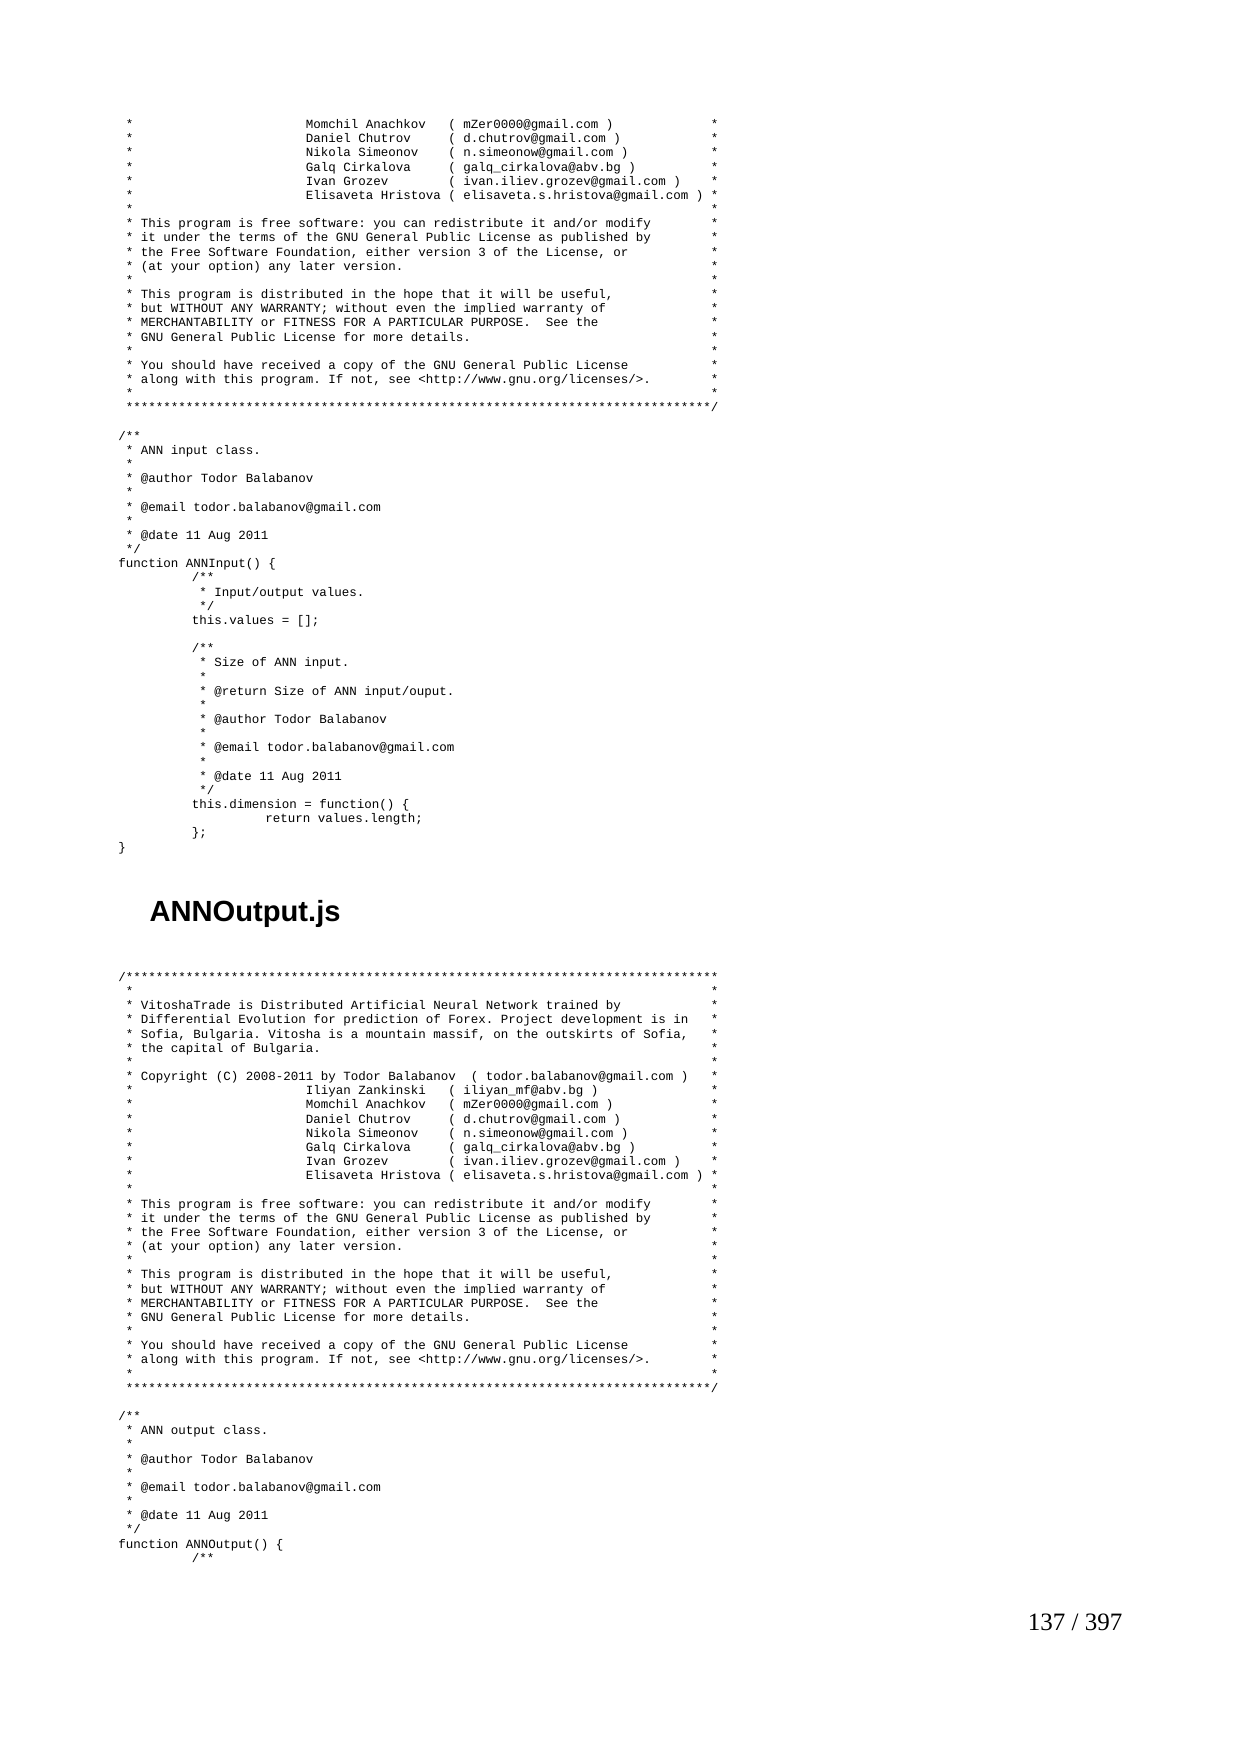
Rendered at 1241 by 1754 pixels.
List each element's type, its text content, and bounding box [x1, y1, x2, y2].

text * Elisaveta Hristova ( elisaveta.s.hristova@gmail.com ) * [118, 189, 1122, 203]
text /** [118, 1552, 1122, 1566]
text this.values = []; [118, 614, 1122, 628]
text return values.length; [118, 812, 1122, 826]
text * Differential Evolution for prediction of Forex. Project development is in * [118, 1013, 1122, 1028]
text * GNU General Public License for more details. * [118, 331, 1122, 345]
text * [118, 727, 1122, 741]
text * @return Size of ANN input/ouput. [118, 685, 1122, 699]
text * the Free Software Foundation, either version 3 of the License, or * [118, 1226, 1122, 1240]
text * along with this program. If not, see <http://www.gnu.org/licenses/>. * [118, 1353, 1122, 1368]
text * the Free Software Foundation, either version 3 of the License, or * [118, 246, 1122, 260]
text * * [118, 1056, 1122, 1070]
text * Nikola Simeonov ( n.simeonow@gmail.com ) * [118, 146, 1122, 161]
text * * [118, 345, 1122, 359]
text */ [118, 600, 1122, 614]
text * @email todor.balabanov@gmail.com [118, 501, 1122, 515]
text * it under the terms of the GNU General Public License as published by * [118, 231, 1122, 246]
text /** [118, 571, 1122, 586]
text * [118, 756, 1122, 770]
text ******************************************************************************/ [118, 1382, 1122, 1396]
text * MERCHANTABILITY or FITNESS FOR A PARTICULAR PURPOSE. See the * [118, 316, 1122, 331]
text * [118, 699, 1122, 713]
text * [118, 458, 1122, 472]
text * [118, 515, 1122, 529]
text * [118, 1467, 1122, 1481]
text * This program is free software: you can redistribute it and/or modify * [118, 217, 1122, 231]
text * You should have received a copy of the GNU General Public License * [118, 359, 1122, 373]
text this.dimension = function() { [118, 798, 1122, 812]
subtitle ANNOutput.js [118, 894, 1122, 927]
text * [118, 486, 1122, 501]
text * @date 11 Aug 2011 [118, 1509, 1122, 1523]
text * * [118, 203, 1122, 217]
text * GNU General Public License for more details. * [118, 1311, 1122, 1325]
text }; [118, 826, 1122, 841]
text * Galq Cirkalova ( galq_cirkalova@abv.bg ) * [118, 161, 1122, 175]
text /******************************************************************************* [118, 971, 1122, 985]
text * Daniel Chutrov ( d.chutrov@gmail.com ) * [118, 1113, 1122, 1127]
text * Ivan Grozev ( ivan.iliev.grozev@gmail.com ) * [118, 1155, 1122, 1169]
text */ [118, 784, 1122, 798]
text * Copyright (C) 2008-2011 by Todor Balabanov ( todor.balabanov@gmail.com ) * [118, 1070, 1122, 1084]
text * [118, 1438, 1122, 1453]
text * This program is distributed in the hope that it will be useful, * [118, 288, 1122, 302]
text * Input/output values. [118, 586, 1122, 600]
text * ANN output class. [118, 1424, 1122, 1438]
text * You should have received a copy of the GNU General Public License * [118, 1339, 1122, 1353]
text function ANNInput() { [118, 557, 1122, 571]
text * * [118, 1183, 1122, 1198]
text * This program is free software: you can redistribute it and/or modify * [118, 1198, 1122, 1212]
text * (at your option) any later version. * [118, 260, 1122, 274]
text * @email todor.balabanov@gmail.com [118, 1481, 1122, 1495]
text * Daniel Chutrov ( d.chutrov@gmail.com ) * [118, 132, 1122, 146]
text * but WITHOUT ANY WARRANTY; without even the implied warranty of * [118, 302, 1122, 316]
text /** [118, 430, 1122, 444]
text * but WITHOUT ANY WARRANTY; without even the implied warranty of * [118, 1283, 1122, 1297]
text function ANNOutput() { [118, 1538, 1122, 1552]
text * MERCHANTABILITY or FITNESS FOR A PARTICULAR PURPOSE. See the * [118, 1297, 1122, 1311]
text * @author Todor Balabanov [118, 472, 1122, 486]
text */ [118, 543, 1122, 557]
text /** [118, 642, 1122, 656]
text * VitoshaTrade is Distributed Artificial Neural Network trained by * [118, 999, 1122, 1013]
text */ [118, 1523, 1122, 1538]
text * Size of ANN input. [118, 656, 1122, 671]
text * Momchil Anachkov ( mZer0000@gmail.com ) * [118, 1098, 1122, 1113]
text * Nikola Simeonov ( n.simeonow@gmail.com ) * [118, 1127, 1122, 1141]
text * * [118, 387, 1122, 401]
text * ANN input class. [118, 444, 1122, 458]
text * Elisaveta Hristova ( elisaveta.s.hristova@gmail.com ) * [118, 1169, 1122, 1183]
text * @date 11 Aug 2011 [118, 770, 1122, 784]
text * the capital of Bulgaria. * [118, 1042, 1122, 1056]
text * along with this program. If not, see <http://www.gnu.org/licenses/>. * [118, 373, 1122, 387]
text * @author Todor Balabanov [118, 713, 1122, 727]
text * @date 11 Aug 2011 [118, 529, 1122, 543]
text * it under the terms of the GNU General Public License as published by * [118, 1212, 1122, 1226]
text * * [118, 1325, 1122, 1339]
text * This program is distributed in the hope that it will be useful, * [118, 1268, 1122, 1283]
text * Momchil Anachkov ( mZer0000@gmail.com ) * [118, 118, 1122, 132]
text * * [118, 985, 1122, 999]
text * Iliyan Zankinski ( iliyan_mf@abv.bg ) * [118, 1084, 1122, 1098]
text * Galq Cirkalova ( galq_cirkalova@abv.bg ) * [118, 1141, 1122, 1155]
text } [118, 841, 1122, 855]
text ******************************************************************************/ [118, 401, 1122, 416]
text * * [118, 1254, 1122, 1268]
text * (at your option) any later version. * [118, 1240, 1122, 1254]
text * * [118, 274, 1122, 288]
text * @email todor.balabanov@gmail.com [118, 741, 1122, 756]
text * @author Todor Balabanov [118, 1453, 1122, 1467]
text * Ivan Grozev ( ivan.iliev.grozev@gmail.com ) * [118, 175, 1122, 189]
text * [118, 1495, 1122, 1509]
text * * [118, 1368, 1122, 1382]
text * Sofia, Bulgaria. Vitosha is a mountain massif, on the outskirts of Sofia, * [118, 1028, 1122, 1042]
text * [118, 671, 1122, 685]
text /** [118, 1410, 1122, 1424]
